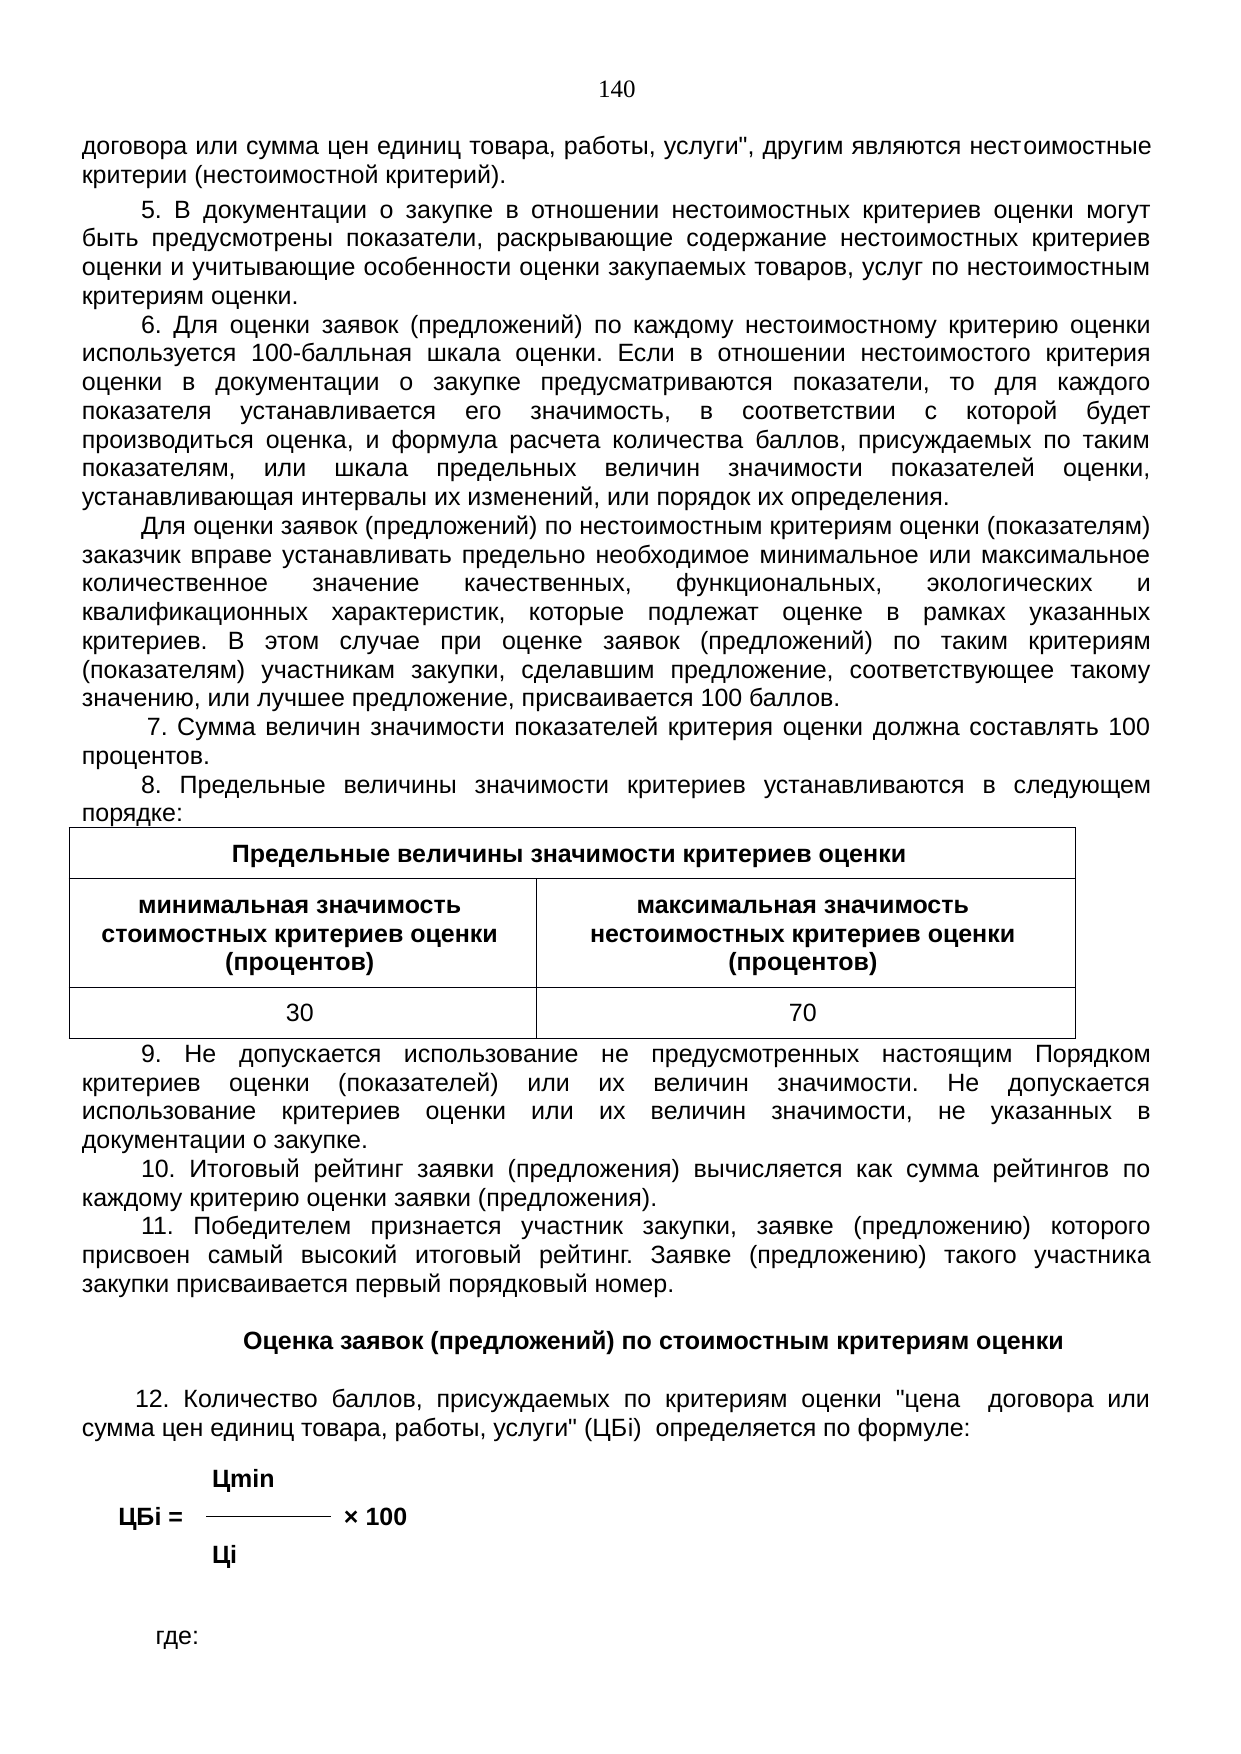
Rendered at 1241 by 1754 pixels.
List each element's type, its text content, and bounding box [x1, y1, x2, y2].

text 11. Победителем признается участник закупки, заявке (предложению) которого присвоен самый высокий итоговый рейтинг. Заявке (предложению) такого участника закупки присваивается первый порядковый номер. [82, 1211, 1152, 1298]
text 9. Не допускается использование не предусмотренных настоящим Порядком критериев оценки (показателей) или их величин значимости. Не допускается использование критериев оценки или их величин значимости, не указанных в документации о закупке. [82, 1039, 1152, 1154]
text где: [82, 1621, 1152, 1650]
text 7. Сумма величин значимости показателей критерия оценки должна составлять 100 процентов. [82, 712, 1152, 770]
text 5. В документации о закупке в отношении нестоимостных критериев оценки могут быть предусмотрены показатели, раскрывающие содержание нестоимостных критериев оценки и учитывающие особенности оценки закупаемых товаров, услуг по нестоимостным критериям оценки. [82, 195, 1152, 310]
table_header ЦБi = [112, 1441, 206, 1592]
table_header × 100 [331, 1441, 437, 1592]
table_cell максимальная значимость нестоимостных критериев оценки (процентов) [537, 879, 1075, 987]
text договора или сумма цен единиц товара, работы, услуги", другим являются нестоимостные критерии (нестоимостной критерий). [82, 131, 1152, 189]
table_header Цmin [206, 1441, 331, 1516]
table_cell 70 [537, 988, 1075, 1038]
text 8. Предельные величины значимости критериев устанавливаются в следующем порядке: [82, 770, 1152, 827]
text Оценка заявок (предложений) по стоимостным критериям оценки [82, 1326, 1152, 1355]
text 6. Для оценки заявок (предложений) по каждому нестоимостному критерию оценки используется 100-балльная шкала оценки. Если в отношении нестоимостого критерия оценки в документации о закупке предусматриваются показатели, то для каждого показателя устанавливается его значимость, в соответствии с которой будет производиться оценка, и формула расчета количества баллов, присуждаемых по таким показателям, или шкала предельных величин значимости показателей оценки, устанавливающая интервалы их изменений, или порядок их определения. [82, 310, 1152, 511]
text 10. Итоговый рейтинг заявки (предложения) вычисляется как сумма рейтингов по каждому критерию оценки заявки (предложения). [82, 1154, 1152, 1211]
table_cell 30 [70, 988, 536, 1038]
text Для оценки заявок (предложений) по нестоимостным критериям оценки (показателям) заказчик вправе устанавливать предельно необходимое минимальное или максимальное количественное значение качественных, функциональных, экологических и квалификационных характеристик, которые подлежат оценке в рамках указанных критериев. В этом случае при оценке заявок (предложений) по таким критериям (показателям) участникам закупки, сделавшим предложение, соответствующее такому значению, или лучшее предложение, присваивается 100 баллов. [82, 511, 1152, 712]
table_cell Цi [206, 1517, 331, 1592]
text 12. Количество баллов, присуждаемых по критериям оценки "цена договора или сумма цен единиц товара, работы, услуги" (ЦБi) определяется по формуле: [82, 1384, 1152, 1441]
table_header Предельные величины значимости критериев оценки [70, 828, 1075, 878]
table_cell минимальная значимость стоимостных критериев оценки (процентов) [70, 879, 536, 987]
